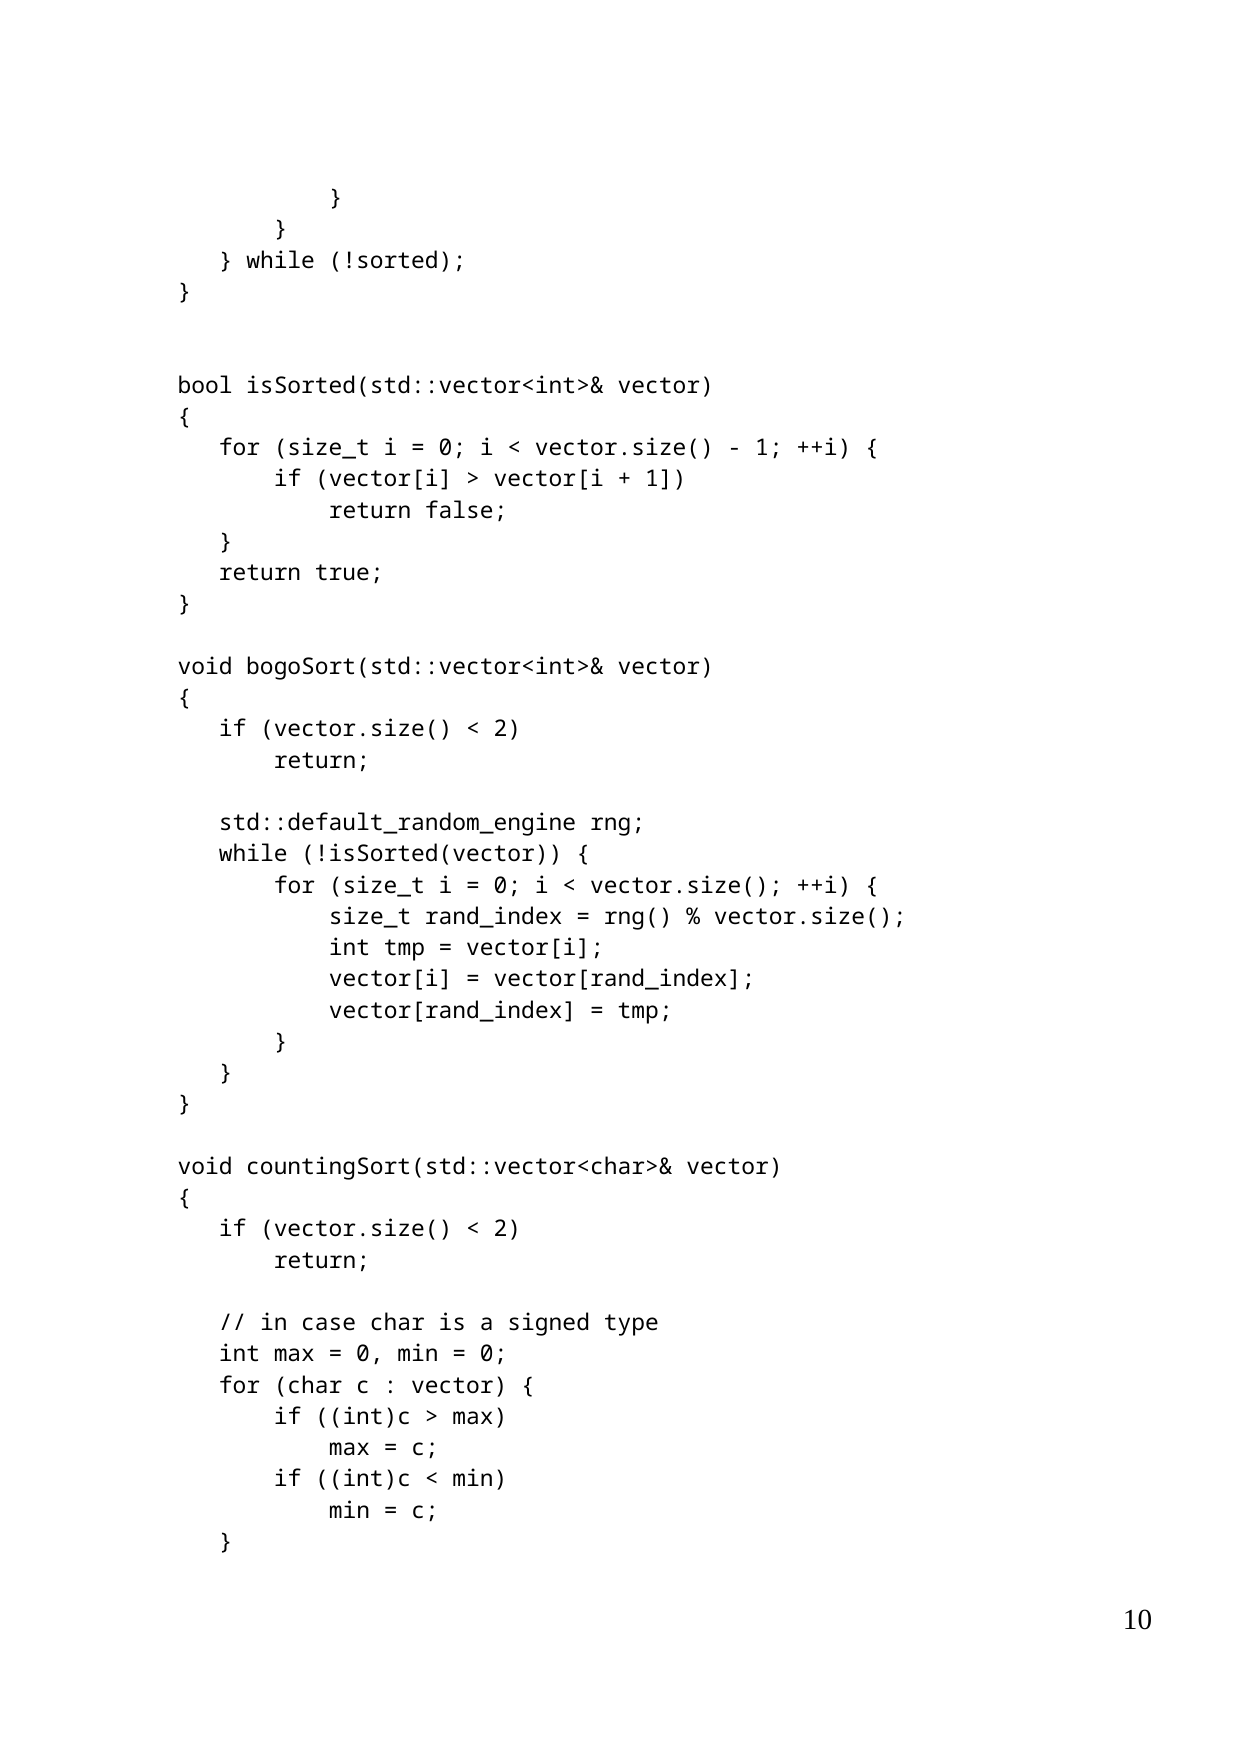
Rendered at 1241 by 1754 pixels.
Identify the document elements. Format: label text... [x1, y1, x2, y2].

text } } } while (!sorted); } bool isSorted(std::vector<int>& vector) { for (size_t i = 0; i < vector.size() - 1; ++i) { if (vector[i] > vector[i + 1]) return false; } return true; } void bogoSort(std::vector<int>& vector) { if (vector.size() < 2) return; std::default_random_engine rng; while (!isSorted(vector)) { for (size_t i = 0; i < vector.size(); ++i) { size_t rand_index = rng() % vector.size(); int tmp = vector[i]; vector[i] = vector[rand_index]; vector[rand_index] = tmp; } } } void countingSort(std::vector<char>& vector) { if (vector.size() < 2) return; // in case char is a signed type int max = 0, min = 0; for (char c : vector) { if ((int)c > max) max = c; if ((int)c < min) min = c; } [177, 181, 1152, 1556]
